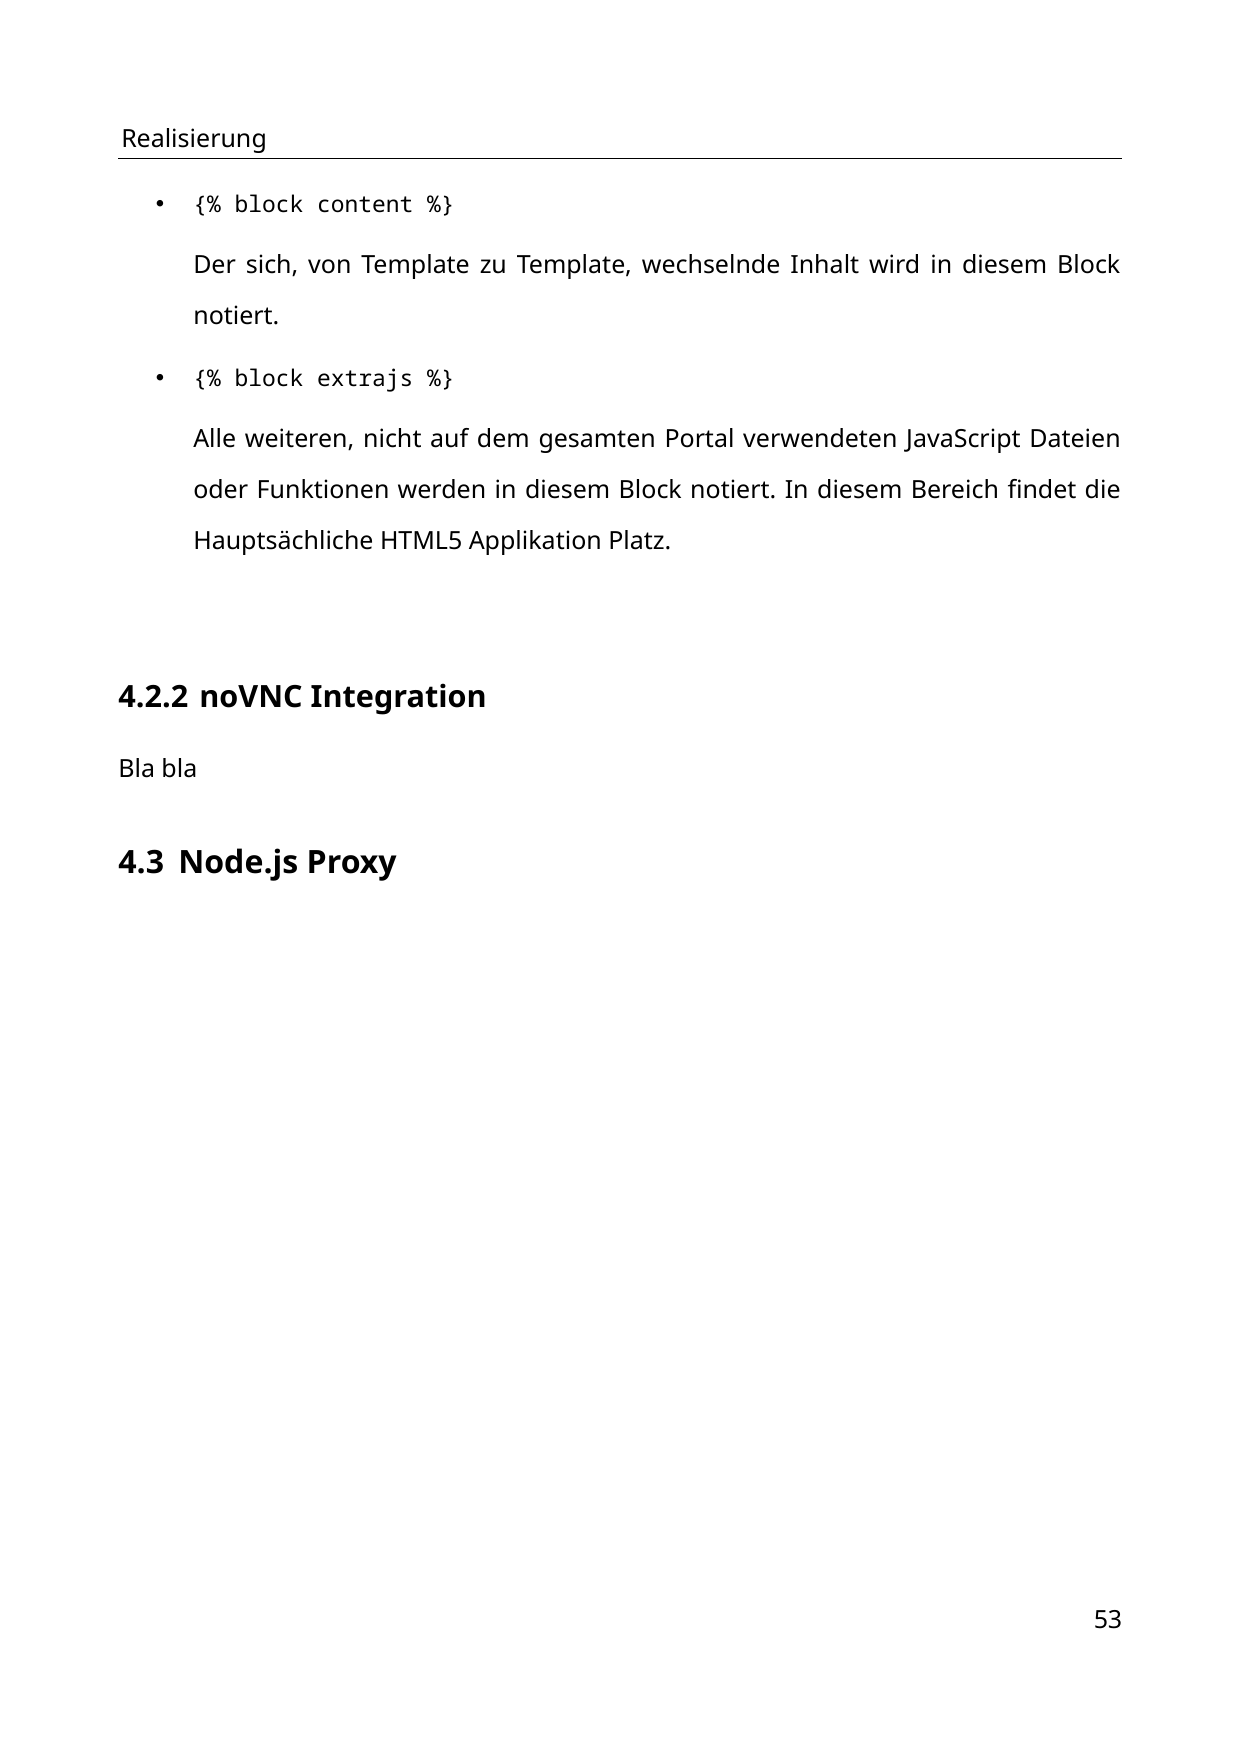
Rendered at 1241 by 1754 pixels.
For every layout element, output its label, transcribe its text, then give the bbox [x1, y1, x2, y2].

list Alle weiteren, nicht auf dem gesamten Portal verwendeten JavaScript Dateien oder Funktionen werden in diesem Block notiert. In diesem Bereich findet die Hauptsächliche HTML5 Applikation Platz. [156, 421, 1122, 557]
list Der sich, von Template zu Template, wechselnde Inhalt wird in diesem Block notiert. [156, 247, 1122, 332]
subtitle Node.js Proxy [118, 839, 1122, 882]
text Bla bla [118, 750, 1122, 784]
subtitle noVNC Integration [118, 675, 1122, 717]
list {% block content %} [156, 188, 1122, 219]
list {% block extrajs %} [156, 362, 1122, 393]
